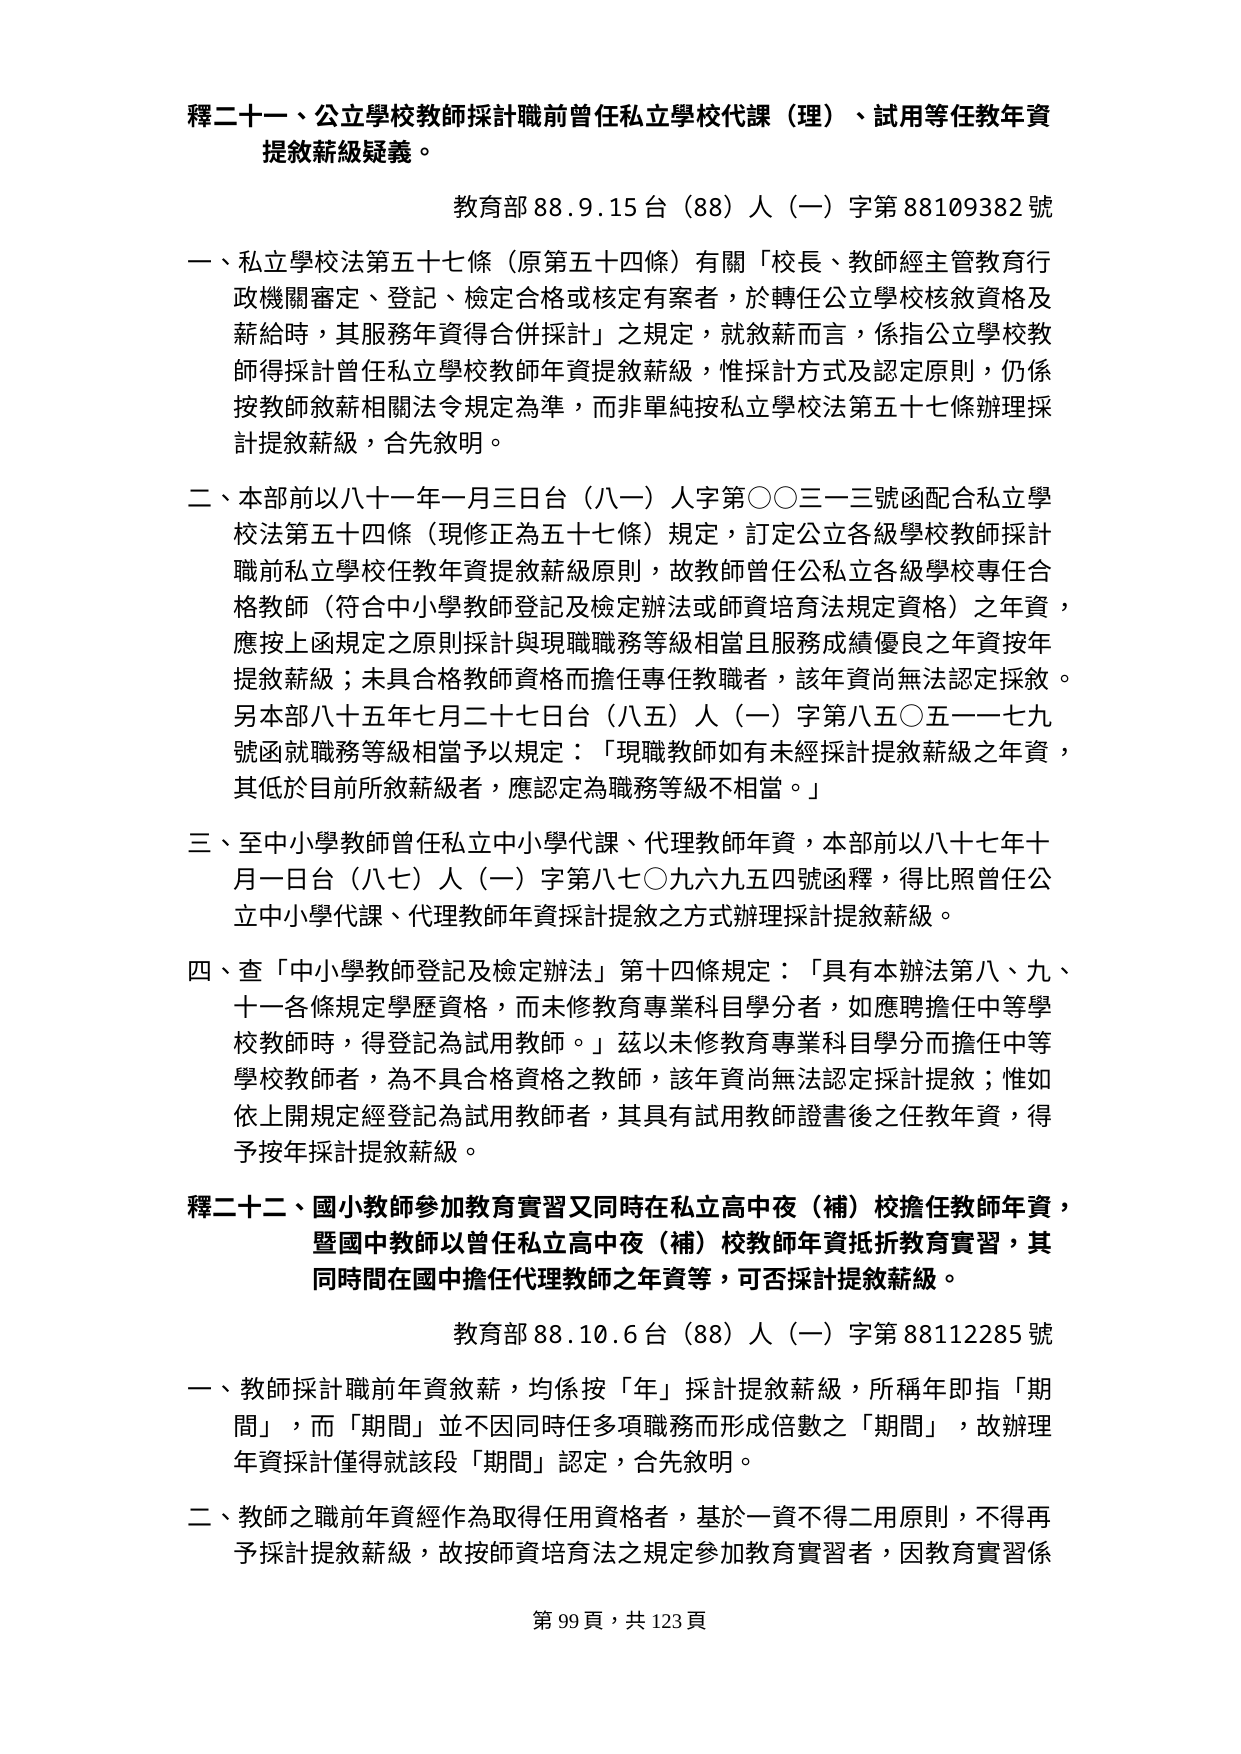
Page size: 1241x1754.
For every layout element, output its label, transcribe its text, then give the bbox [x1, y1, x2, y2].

text 一、教師採計職前年資敘薪，均係按「年」採計提敘薪級，所稱年即指「期間」，而「期間」並不因同時任多項職務而形成倍數之「期間」，故辦理年資採計僅得就該段「期間」認定，合先敘明。 [187, 1370, 1053, 1479]
text 教育部88.10.6台（88）人（一）字第88112285號 [187, 1315, 1053, 1351]
text 四、查「中小學教師登記及檢定辦法」第十四條規定：「具有本辦法第八、九、十一各條規定學歷資格，而未修教育專業科目學分者，如應聘擔任中等學校教師時，得登記為試用教師。」茲以未修教育專業科目學分而擔任中等學校教師者，為不具合格資格之教師，該年資尚無法認定採計提敘；惟如依上開規定經登記為試用教師者，其具有試用教師證書後之任教年資，得予按年採計提敘薪級。 [187, 951, 1053, 1169]
text 釋二十二、 國小教師參加教育實習又同時在私立高中夜（補）校擔任教師年資，暨國中教師以曾任私立高中夜（補）校教師年資抵折教育實習，其同時間在國中擔任代理教師之年資等，可否採計提敘薪級。 [187, 1187, 1053, 1296]
text 二、本部前以八十一年一月三日台（八一）人字第○○三一三號函配合私立學校法第五十四條（現修正為五十七條）規定，訂定公立各級學校教師採計職前私立學校任教年資提敘薪級原則，故教師曾任公私立各級學校專任合格教師（符合中小學教師登記及檢定辦法或師資培育法規定資格）之年資，應按上函規定之原則採計與現職職務等級相當且服務成績優良之年資按年提敘薪級；未具合格教師資格而擔任專任教職者，該年資尚無法認定採敘。另本部八十五年七月二十七日台（八五）人（一）字第八五○五一一七九號函就職務等級相當予以規定：「現職教師如有未經採計提敘薪級之年資，其低於目前所敘薪級者，應認定為職務等級不相當。」 [187, 479, 1053, 805]
text 釋二十一、公立學校教師採計職前曾任私立學校代課（理）、試用等任教年資提敘薪級疑義。 [187, 96, 1053, 169]
text 教育部88.9.15台（88）人（一）字第88109382號 [187, 187, 1053, 224]
text 一、私立學校法第五十七條（原第五十四條）有關「校長、教師經主管教育行政機關審定、登記、檢定合格或核定有案者，於轉任公立學校核敘資格及薪給時，其服務年資得合併採計」之規定，就敘薪而言，係指公立學校教師得採計曾任私立學校教師年資提敘薪級，惟採計方式及認定原則，仍係按教師敘薪相關法令規定為準，而非單純按私立學校法第五十七條辦理採計提敘薪級，合先敘明。 [187, 242, 1053, 460]
text 三、至中小學教師曾任私立中小學代課、代理教師年資，本部前以八十七年十月一日台（八七）人（一）字第八七○九六九五四號函釋，得比照曾任公立中小學代課、代理教師年資採計提敘之方式辦理採計提敘薪級。 [187, 824, 1053, 932]
text 二、教師之職前年資經作為取得任用資格者，基於一資不得二用原則，不得再予採計提敘薪級，故按師資培育法之規定參加教育實習者，因教育實習係 [187, 1497, 1053, 1570]
